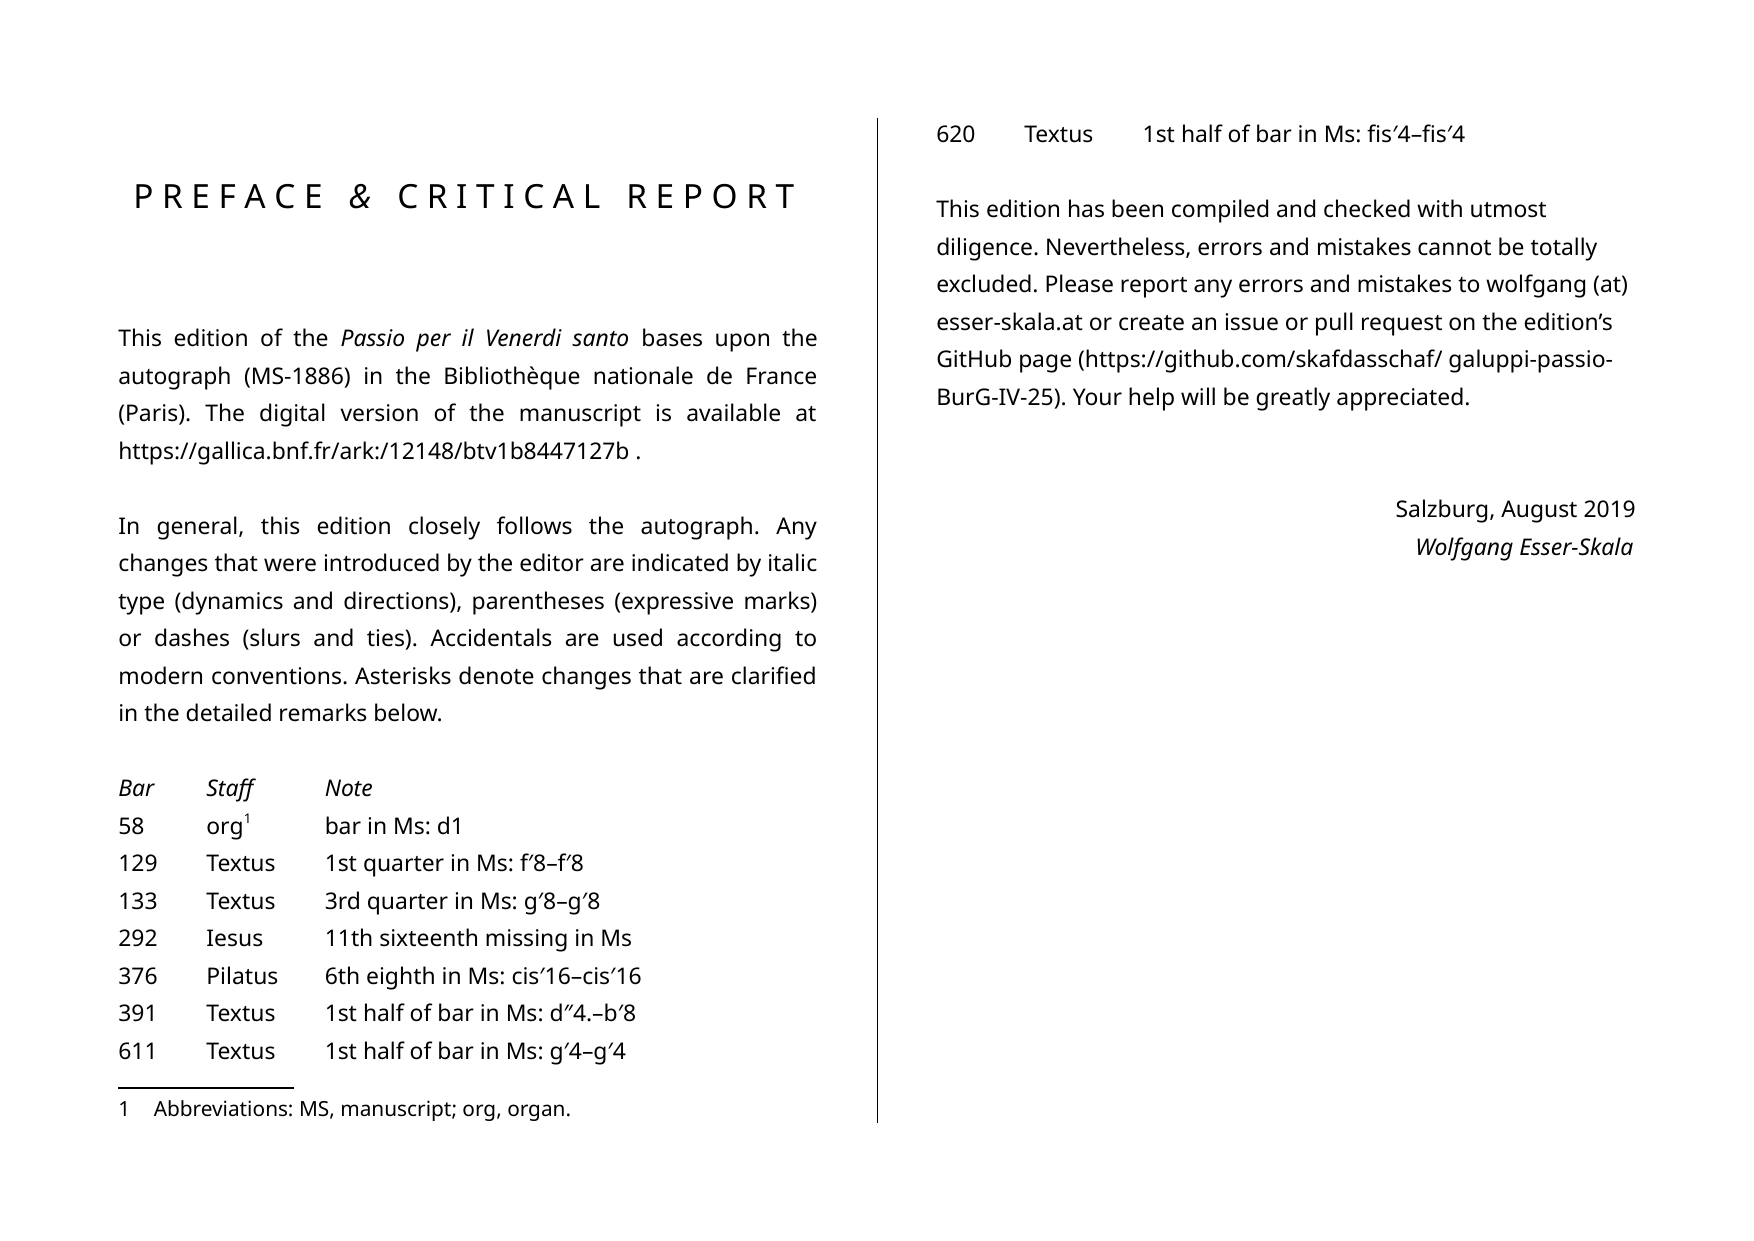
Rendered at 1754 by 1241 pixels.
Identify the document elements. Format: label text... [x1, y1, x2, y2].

text 620 Textus 1st half of bar in Ms: fis′4–fis′4 This edition has been compiled and checked with utmost diligence. Nevertheless, errors and mistakes cannot be totally excluded. Please report any errors and mistakes to wolfgang (at) esser-skala.at or create an issue or pull request on the edition’s GitHub page (https://github.com/skafdasschaf/ galuppi-passio-BurG-IV-25). Your help will be greatly appreciated. [936, 118, 1636, 412]
text This edition of the Passio per il Venerdi santo bases upon the autograph (MS-1886) in the Bibliothèque nationale de France (Paris). The digital version of the manuscript is available at https://gallica.bnf.fr/ark:/12148/btv1b8447127b . [118, 322, 818, 466]
text Bar Staff Note 58 org bar in Ms: d1 129 Textus 1st quarter in Ms: f′8–f′8 133 Textus 3rd quarter in Ms: g′8–g′8 292 Iesus 11th sixteenth missing in Ms 376 Pilatus 6th eighth in Ms: cis′16–cis′16 391 Textus 1st half of bar in Ms: d″4.–b′8 611 Textus 1st half of bar in Ms: g′4–g′4 [118, 772, 818, 1066]
text Salzburg, August 2019 Wolfgang Esser-Skala [936, 493, 1636, 562]
text Abbreviations: MS, manuscript; org, organ. [118, 1094, 818, 1122]
text P R E F A C E & C R I T I C A L R E P O R T [118, 173, 818, 218]
text In general, this edition closely follows the autograph. Any changes that were introduced by the editor are indicated by italic type (dynamics and directions), parentheses (expressive marks) or dashes (slurs and ties). Accidentals are used according to modern conventions. Asterisks denote changes that are clarified in the detailed remarks below. [118, 510, 818, 729]
